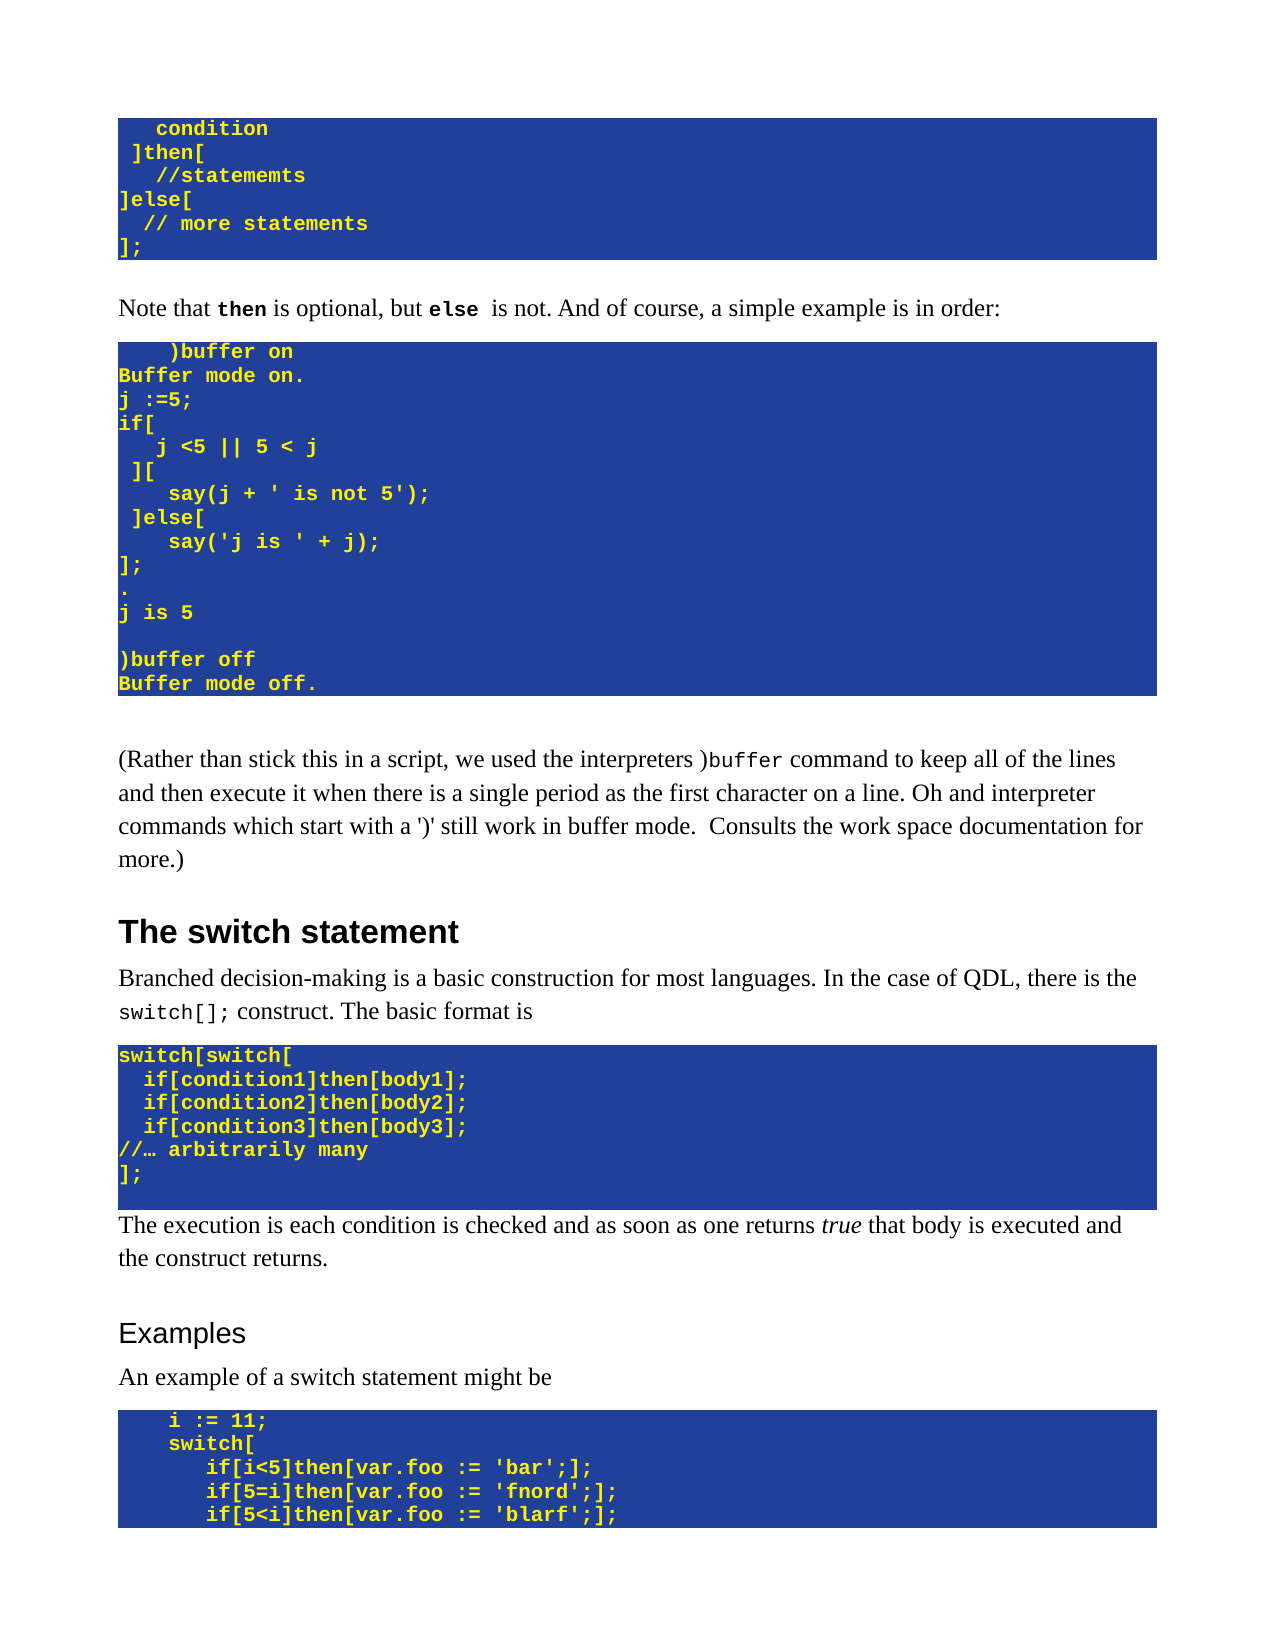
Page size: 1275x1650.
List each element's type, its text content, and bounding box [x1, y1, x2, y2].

subtitle Examples [118, 1316, 1157, 1349]
text Buffer mode on. [118, 365, 1157, 389]
text j :=5; [118, 389, 1157, 412]
text ]; [118, 554, 1157, 578]
text say('j is ' + j); [118, 531, 1157, 554]
text if[condition3]then[body3]; [118, 1116, 1157, 1139]
text condition [118, 118, 1157, 142]
text j is 5 [118, 602, 1157, 625]
subtitle The switch statement [118, 912, 1157, 951]
text )buffer on [118, 342, 1157, 365]
text // more statements [118, 213, 1157, 236]
text j <5 || 5 < j [118, 436, 1157, 460]
text ]; [118, 236, 1157, 260]
text Note that then is optional, but else is not. And of course, a simple example is in order: [118, 260, 1157, 323]
text ]else[ [118, 507, 1157, 531]
text )buffer off [118, 649, 1157, 673]
text An example of a switch statement might be [118, 1362, 1157, 1391]
text ]else[ [118, 189, 1157, 213]
text if[i<5]then[var.foo := 'bar';]; [118, 1457, 1157, 1481]
text ]then[ [118, 142, 1157, 165]
text if[condition2]then[body2]; [118, 1092, 1157, 1116]
text say(j + ' is not 5'); [118, 483, 1157, 507]
text ]; [118, 1163, 1157, 1187]
text switch[switch[ [118, 1045, 1157, 1068]
text if[5<i]then[var.foo := 'blarf';]; [118, 1504, 1157, 1528]
text . [118, 578, 1157, 602]
text switch[ [118, 1433, 1157, 1457]
text ][ [118, 460, 1157, 483]
text if[ [118, 412, 1157, 436]
text Branched decision-making is a basic construction for most languages. In the case of QDL, there is the switch[]; construct. The basic format is [118, 963, 1157, 1026]
text Buffer mode off. [118, 673, 1157, 696]
text i := 11; [118, 1410, 1157, 1433]
text if[5=i]then[var.foo := 'fnord';]; [118, 1481, 1157, 1504]
text //… arbitrarily many [118, 1139, 1157, 1163]
text //statememts [118, 165, 1157, 189]
text (Rather than stick this in a script, we used the interpreters )buffer command to keep all of the lines and then execute it when there is a single period as the first character on a line. Oh and interpreter commands which start with a ')' still work in buffer mode. Consults the work space documentation for more.) [118, 744, 1157, 872]
text The execution is each condition is checked and as soon as one returns true that body is executed and the construct returns. [118, 1210, 1157, 1272]
text if[condition1]then[body1]; [118, 1068, 1157, 1092]
